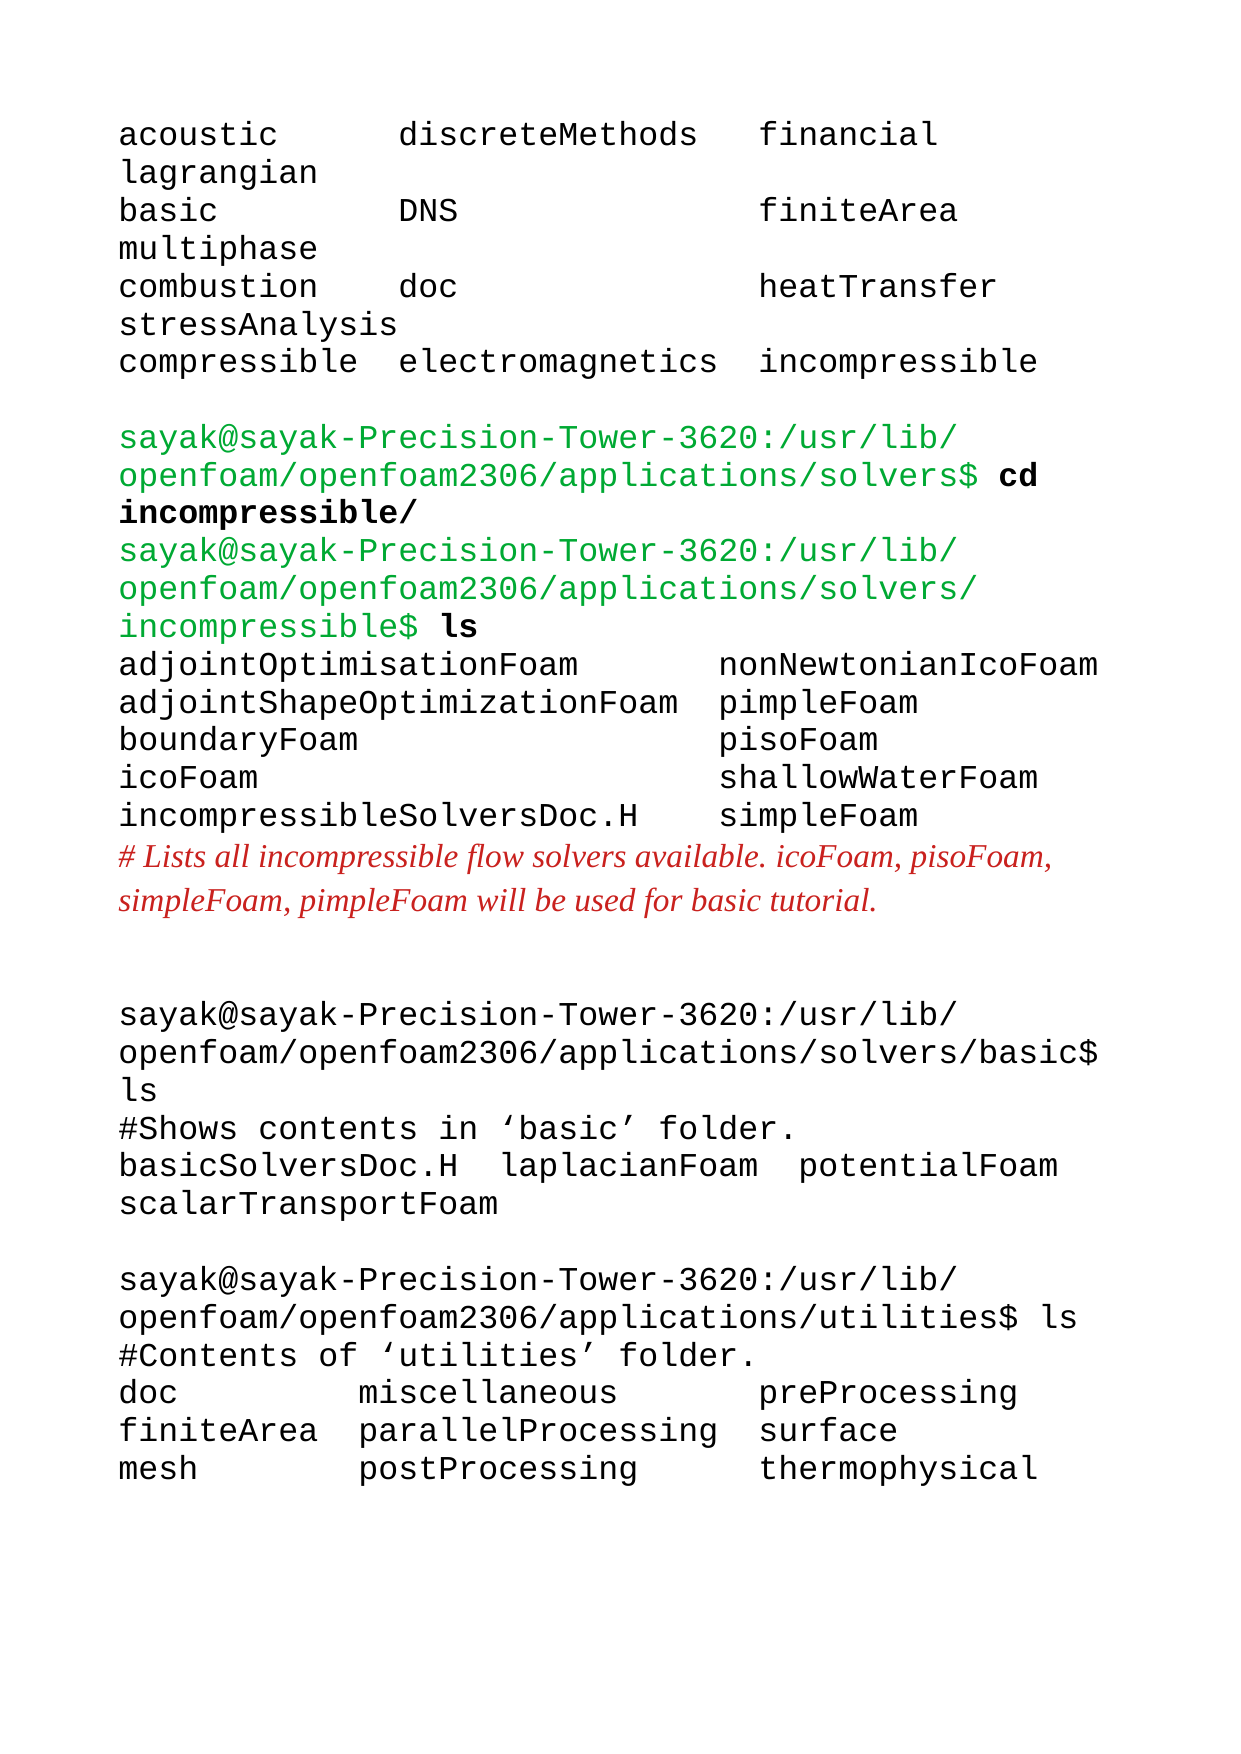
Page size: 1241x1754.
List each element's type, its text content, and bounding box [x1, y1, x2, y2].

text sayak@sayak-Precision-Tower-3620:/usr/lib/openfoam/openfoam2306/applications/utilities$ ls [118, 1263, 1122, 1338]
text # Lists all incompressible flow solvers available. icoFoam, pisoFoam, simpleFoam, pimpleFoam will be used for basic tutorial. [118, 837, 1122, 919]
text sayak@sayak-Precision-Tower-3620:/usr/lib/openfoam/openfoam2306/applications/solvers/incompressible$ ls [118, 534, 1122, 647]
text adjointShapeOptimizationFoam pimpleFoam [118, 685, 1122, 723]
text sayak@sayak-Precision-Tower-3620:/usr/lib/openfoam/openfoam2306/applications/solvers$ cd incompressible/ [118, 421, 1122, 534]
text #Shows contents in ‘basic’ folder. [118, 1111, 1122, 1149]
text adjointOptimisationFoam nonNewtonianIcoFoam [118, 647, 1122, 685]
text sayak@sayak-Precision-Tower-3620:/usr/lib/openfoam/openfoam2306/applications/solvers/basic$ ls [118, 998, 1122, 1111]
text mesh postProcessing thermophysical [118, 1452, 1122, 1489]
text acoustic discreteMethods financial lagrangian [118, 118, 1122, 194]
text incompressibleSolversDoc.H simpleFoam [118, 799, 1122, 837]
text finiteArea parallelProcessing surface [118, 1414, 1122, 1452]
text doc miscellaneous preProcessing [118, 1376, 1122, 1414]
text basic DNS finiteArea multiphase [118, 194, 1122, 269]
text icoFoam shallowWaterFoam [118, 761, 1122, 799]
text basicSolversDoc.H laplacianFoam potentialFoam scalarTransportFoam [118, 1149, 1122, 1225]
text boundaryFoam pisoFoam [118, 723, 1122, 761]
text combustion doc heatTransfer stressAnalysis [118, 269, 1122, 345]
text compressible electromagnetics incompressible [118, 345, 1122, 383]
text #Contents of ‘utilities’ folder. [118, 1338, 1122, 1376]
